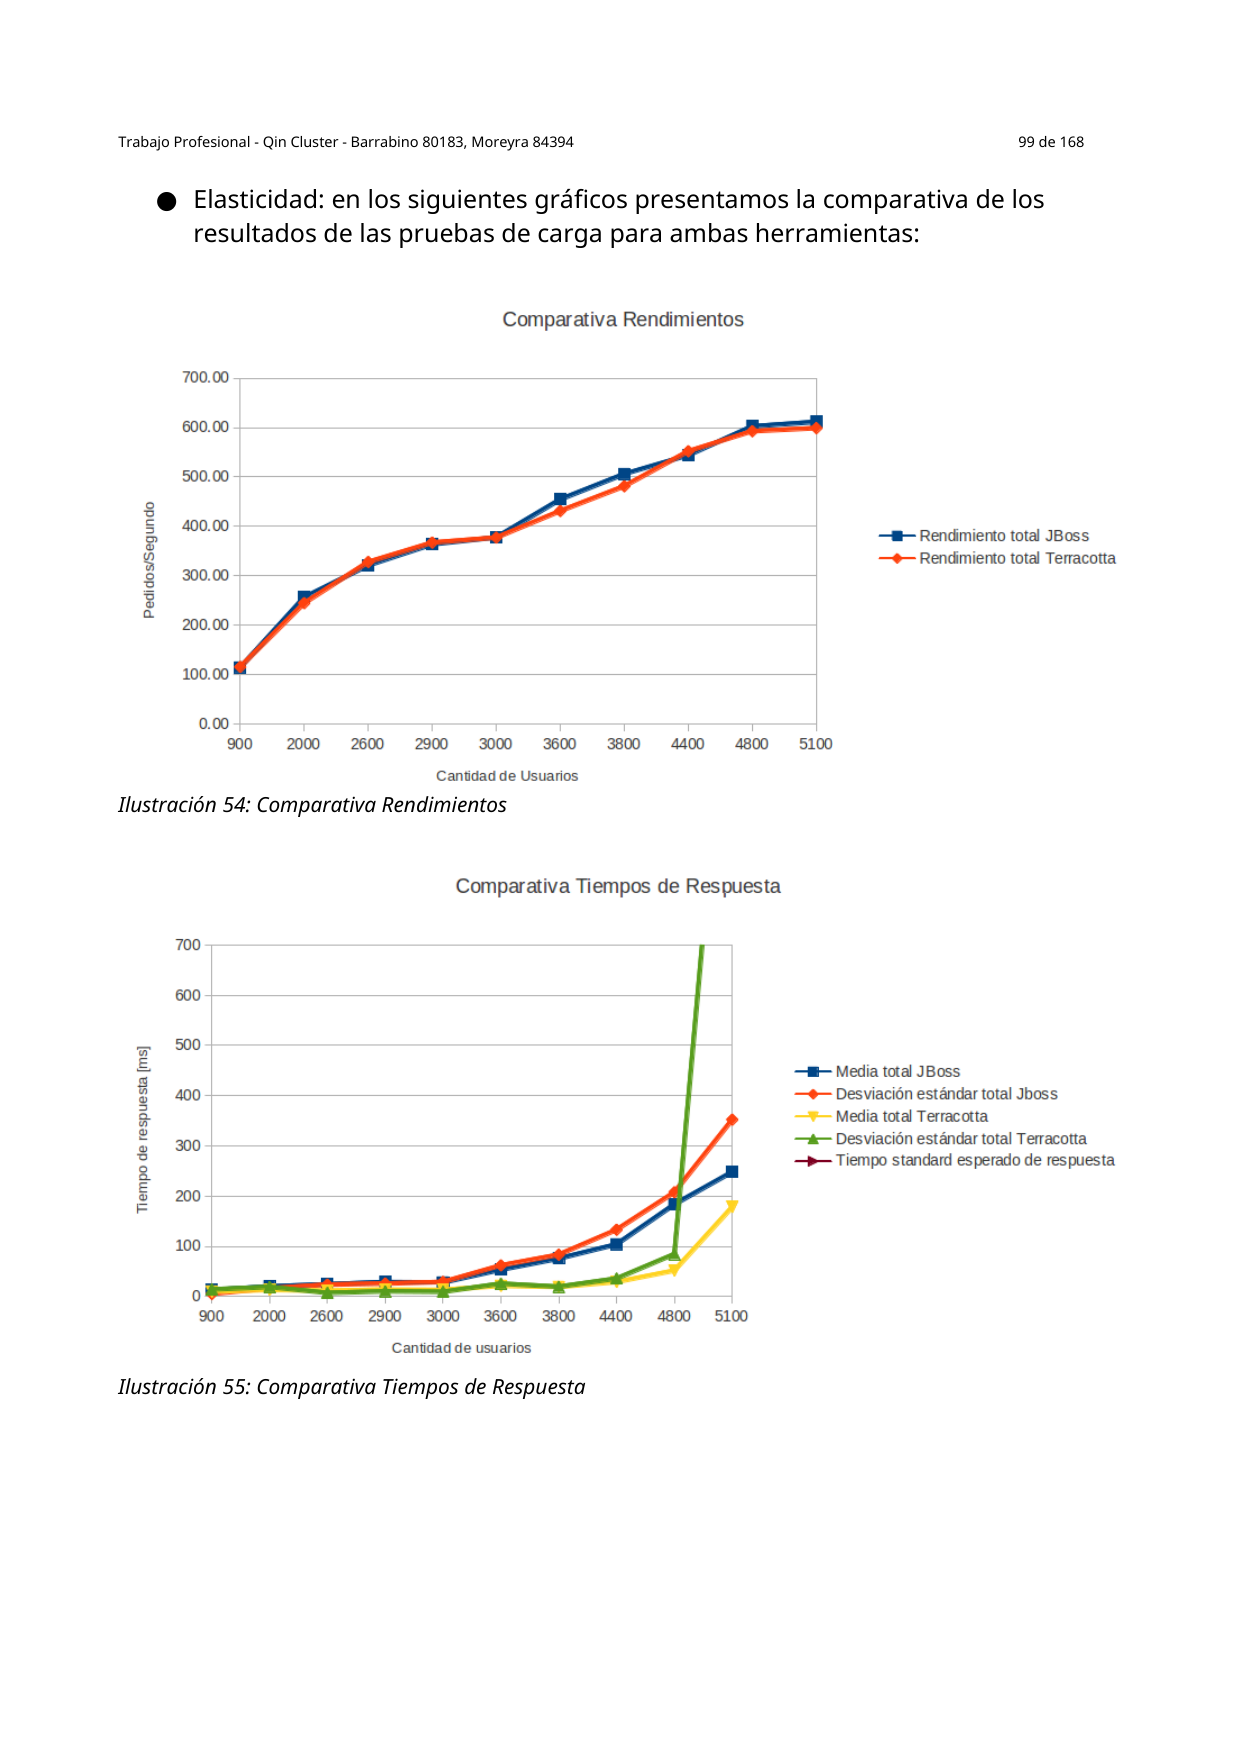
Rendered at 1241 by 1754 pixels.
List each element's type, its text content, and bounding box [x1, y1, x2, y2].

text Ilustración 54: Comparativa Rendimientos [118, 791, 1122, 819]
list Elasticidad: en los siguientes gráficos presentamos la comparativa de los resultados de las pruebas de carga para ambas herramientas: [156, 182, 1122, 250]
picture [118, 296, 1123, 791]
picture [118, 865, 1123, 1372]
text Ilustración 55: Comparativa Tiempos de Respuesta [118, 1372, 1122, 1401]
